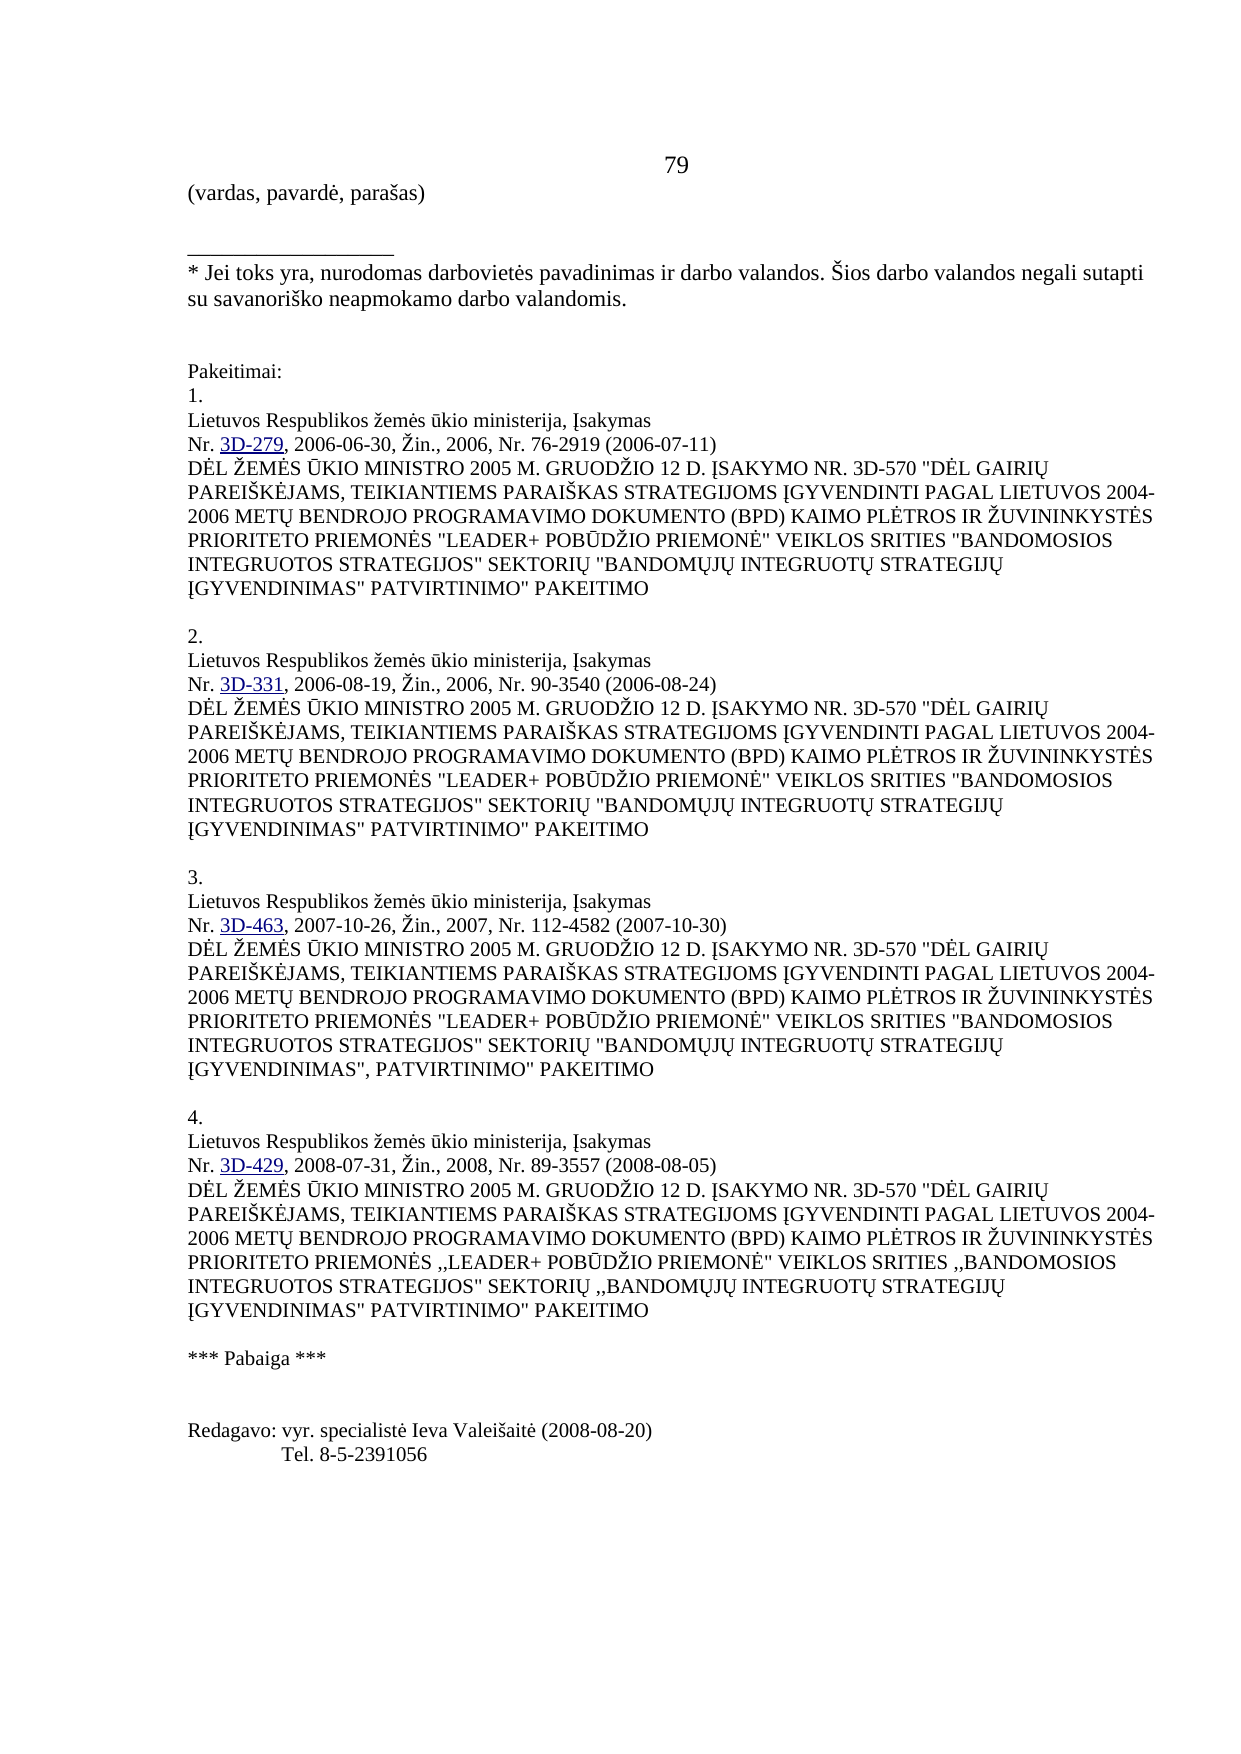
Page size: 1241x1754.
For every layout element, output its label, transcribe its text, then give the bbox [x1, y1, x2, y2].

text 2. [187, 624, 1165, 648]
text DĖL ŽEMĖS ŪKIO MINISTRO 2005 M. GRUODŽIO 12 D. ĮSAKYMO NR. 3D-570 "DĖL GAIRIŲ PAREIŠKĖJAMS, TEIKIANTIEMS PARAIŠKAS STRATEGIJOMS ĮGYVENDINTI PAGAL LIETUVOS 2004-2006 METŲ BENDROJO PROGRAMAVIMO DOKUMENTO (BPD) KAIMO PLĖTROS IR ŽUVININKYSTĖS PRIORITETO PRIEMONĖS "LEADER+ POBŪDŽIO PRIEMONĖ" VEIKLOS SRITIES "BANDOMOSIOS INTEGRUOTOS STRATEGIJOS" SEKTORIŲ "BANDOMŲJŲ INTEGRUOTŲ STRATEGIJŲ ĮGYVENDINIMAS" PATVIRTINIMO" PAKEITIMO [187, 696, 1165, 841]
text * Jei toks yra, nurodomas darbovietės pavadinimas ir darbo valandos. Šios darbo valandos negali sutapti su savanoriško neapmokamo darbo valandomis. [187, 258, 1165, 311]
text *** Pabaiga *** [187, 1346, 1165, 1370]
text Nr. 3D-331, 2006-08-19, Žin., 2006, Nr. 90-3540 (2006-08-24) [187, 672, 1165, 696]
text 1. [187, 383, 1165, 407]
text Pakeitimai: [187, 359, 1165, 383]
text Lietuvos Respublikos žemės ūkio ministerija, Įsakymas [187, 1129, 1165, 1153]
text Lietuvos Respublikos žemės ūkio ministerija, Įsakymas [187, 648, 1165, 672]
text Tel. 8-5-2391056 [187, 1442, 1165, 1466]
text 4. [187, 1105, 1165, 1129]
text 3. [187, 865, 1165, 889]
text Lietuvos Respublikos žemės ūkio ministerija, Įsakymas [187, 889, 1165, 913]
text DĖL ŽEMĖS ŪKIO MINISTRO 2005 M. GRUODŽIO 12 D. ĮSAKYMO NR. 3D-570 "DĖL GAIRIŲ PAREIŠKĖJAMS, TEIKIANTIEMS PARAIŠKAS STRATEGIJOMS ĮGYVENDINTI PAGAL LIETUVOS 2004-2006 METŲ BENDROJO PROGRAMAVIMO DOKUMENTO (BPD) KAIMO PLĖTROS IR ŽUVININKYSTĖS PRIORITETO PRIEMONĖS "LEADER+ POBŪDŽIO PRIEMONĖ" VEIKLOS SRITIES "BANDOMOSIOS INTEGRUOTOS STRATEGIJOS" SEKTORIŲ "BANDOMŲJŲ INTEGRUOTŲ STRATEGIJŲ ĮGYVENDINIMAS", PATVIRTINIMO" PAKEITIMO [187, 937, 1165, 1081]
text DĖL ŽEMĖS ŪKIO MINISTRO 2005 M. GRUODŽIO 12 D. ĮSAKYMO NR. 3D-570 "DĖL GAIRIŲ PAREIŠKĖJAMS, TEIKIANTIEMS PARAIŠKAS STRATEGIJOMS ĮGYVENDINTI PAGAL LIETUVOS 2004-2006 METŲ BENDROJO PROGRAMAVIMO DOKUMENTO (BPD) KAIMO PLĖTROS IR ŽUVININKYSTĖS PRIORITETO PRIEMONĖS ,,LEADER+ POBŪDŽIO PRIEMONĖ" VEIKLOS SRITIES ,,BANDOMOSIOS INTEGRUOTOS STRATEGIJOS" SEKTORIŲ ,,BANDOMŲJŲ INTEGRUOTŲ STRATEGIJŲ ĮGYVENDINIMAS" PATVIRTINIMO" PAKEITIMO [187, 1177, 1165, 1322]
text Lietuvos Respublikos žemės ūkio ministerija, Įsakymas [187, 407, 1165, 432]
text Nr. 3D-279, 2006-06-30, Žin., 2006, Nr. 76-2919 (2006-07-11) [187, 432, 1165, 456]
text Nr. 3D-429, 2008-07-31, Žin., 2008, Nr. 89-3557 (2008-08-05) [187, 1153, 1165, 1177]
text __________________ [187, 232, 1165, 258]
text DĖL ŽEMĖS ŪKIO MINISTRO 2005 M. GRUODŽIO 12 D. ĮSAKYMO NR. 3D-570 "DĖL GAIRIŲ PAREIŠKĖJAMS, TEIKIANTIEMS PARAIŠKAS STRATEGIJOMS ĮGYVENDINTI PAGAL LIETUVOS 2004-2006 METŲ BENDROJO PROGRAMAVIMO DOKUMENTO (BPD) KAIMO PLĖTROS IR ŽUVININKYSTĖS PRIORITETO PRIEMONĖS "LEADER+ POBŪDŽIO PRIEMONĖ" VEIKLOS SRITIES "BANDOMOSIOS INTEGRUOTOS STRATEGIJOS" SEKTORIŲ "BANDOMŲJŲ INTEGRUOTŲ STRATEGIJŲ ĮGYVENDINIMAS" PATVIRTINIMO" PAKEITIMO [187, 456, 1165, 600]
text Redagavo: vyr. specialistė Ieva Valeišaitė (2008-08-20) [187, 1418, 1165, 1442]
text Nr. 3D-463, 2007-10-26, Žin., 2007, Nr. 112-4582 (2007-10-30) [187, 913, 1165, 937]
text (vardas, pavardė, parašas) [187, 179, 1165, 206]
